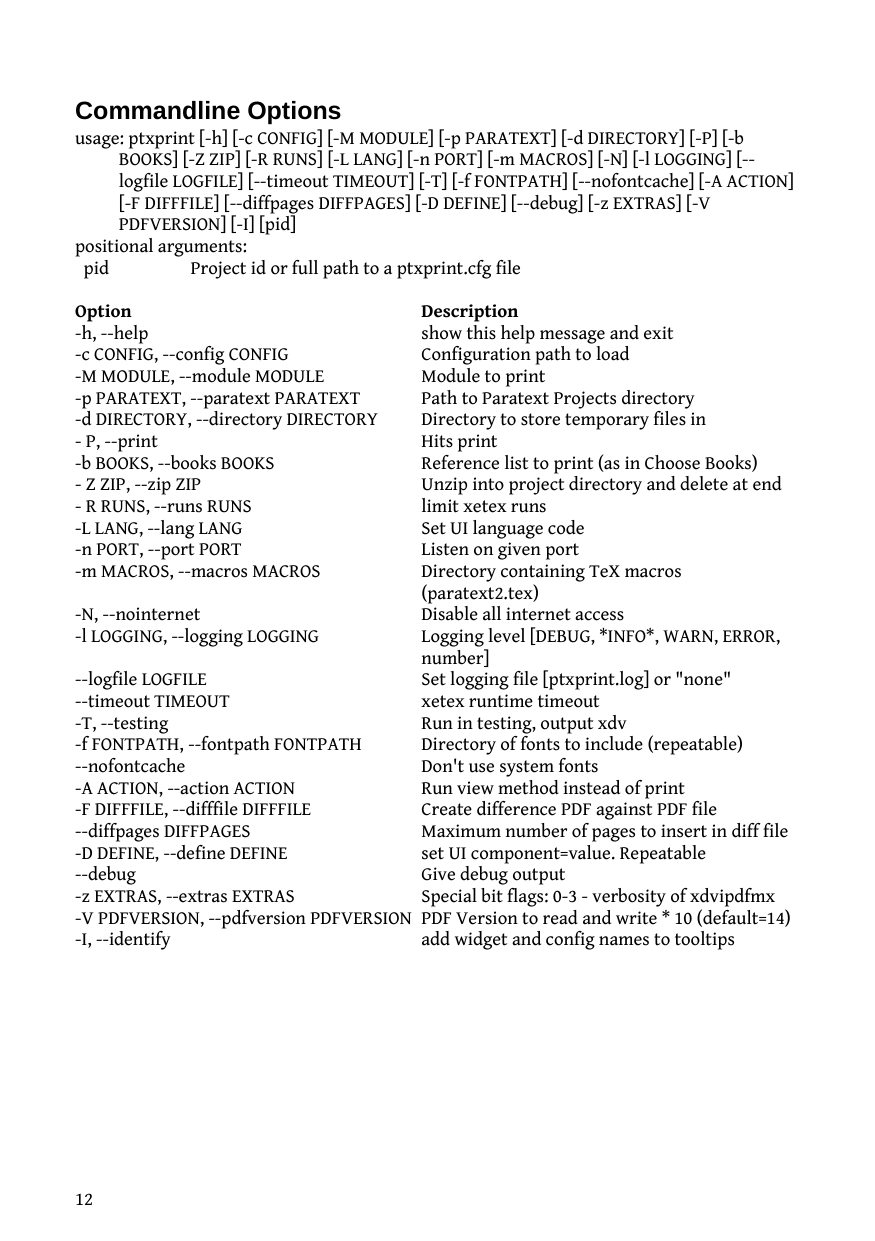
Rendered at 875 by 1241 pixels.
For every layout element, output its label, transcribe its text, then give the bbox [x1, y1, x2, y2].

table_cell xetex runtime timeout [421, 691, 799, 713]
table_cell - P, --print [75, 431, 421, 453]
table_cell Listen on given port [421, 540, 799, 561]
table_cell -n PORT, --port PORT [75, 540, 421, 561]
table_cell Directory containing TeX macros (paratext2.tex) [421, 561, 799, 604]
table_cell -D DEFINE, --define DEFINE [75, 843, 421, 864]
table_cell --logfile LOGFILE [75, 670, 421, 691]
table_cell -I, --identify [75, 930, 421, 951]
table_cell Don't use system fonts [421, 756, 799, 778]
table_cell Logging level [DEBUG, *INFO*, WARN, ERROR, number] [421, 626, 799, 669]
table_cell Path to Paratext Projects directory [421, 388, 799, 409]
table_cell PDF Version to read and write * 10 (default=14) [421, 908, 799, 929]
table_header Description [421, 301, 799, 323]
table_cell Module to print [421, 366, 799, 388]
table_cell Directory of fonts to include (repeatable) [421, 735, 799, 756]
table_cell -d DIRECTORY, --directory DIRECTORY [75, 410, 421, 431]
table_cell add widget and config names to tooltips [421, 930, 799, 951]
table_cell Run in testing, output xdv [421, 713, 799, 734]
table_cell Reference list to print (as in Choose Books) [421, 453, 799, 474]
table_cell -b BOOKS, --books BOOKS [75, 453, 421, 474]
table_cell Special bit flags: 0-3 - verbosity of xdvipdfmx [421, 886, 799, 908]
table_cell -N, --nointernet [75, 605, 421, 626]
table_cell -m MACROS, --macros MACROS [75, 561, 421, 604]
table_cell --diffpages DIFFPAGES [75, 821, 421, 843]
table_cell -T, --testing [75, 713, 421, 734]
text usage: ptxprint [-h] [-c CONFIG] [-M MODULE] [-p PARATEXT] [-d DIRECTORY] [-P] [-b BOOKS] [-Z ZIP] [-R RUNS] [-L LANG] [-n PORT] [-m MACROS] [-N] [-l LOGGING] [--logfile LOGFILE] [--timeout TIMEOUT] [-T] [-f FONTPATH] [--nofontcache] [-A ACTION] [-F DIFFFILE] [--diffpages DIFFPAGES] [-D DEFINE] [--debug] [-z EXTRAS] [-V PDFVERSION] [-I] [pid] [75, 128, 799, 236]
table_cell Create difference PDF against PDF file [421, 800, 799, 821]
table_cell Maximum number of pages to insert in diff file [421, 821, 799, 843]
table_cell Set UI language code [421, 518, 799, 539]
table_header Option [75, 301, 421, 323]
table_cell Configuration path to load [421, 345, 799, 366]
table_cell -L LANG, --lang LANG [75, 518, 421, 539]
table_cell Give debug output [421, 865, 799, 886]
table_cell -z EXTRAS, --extras EXTRAS [75, 886, 421, 908]
table_cell --timeout TIMEOUT [75, 691, 421, 713]
table_cell -h, --help [75, 323, 421, 344]
table_cell -V PDFVERSION, --pdfversion PDFVERSION [75, 908, 421, 929]
table_cell set UI component=value. Repeatable [421, 843, 799, 864]
table_cell --debug [75, 865, 421, 886]
table_cell -F DIFFFILE, --difffile DIFFFILE [75, 800, 421, 821]
table_cell Unzip into project directory and delete at end [421, 475, 799, 496]
table_cell - R RUNS, --runs RUNS [75, 496, 421, 518]
table_cell show this help message and exit [421, 323, 799, 344]
text positional arguments: [75, 236, 799, 258]
table_cell - Z ZIP, --zip ZIP [75, 475, 421, 496]
table_cell Hits print [421, 431, 799, 453]
table_cell -p PARATEXT, --paratext PARATEXT [75, 388, 421, 409]
table_cell limit xetex runs [421, 496, 799, 518]
table_cell --nofontcache [75, 756, 421, 778]
table_cell -c CONFIG, --config CONFIG [75, 345, 421, 366]
table_cell Run view method instead of print [421, 778, 799, 799]
text pid Project id or full path to a ptxprint.cfg file [75, 258, 799, 279]
table_cell -f FONTPATH, --fontpath FONTPATH [75, 735, 421, 756]
table_cell Disable all internet access [421, 605, 799, 626]
table_cell Directory to store temporary files in [421, 410, 799, 431]
table_cell -M MODULE, --module MODULE [75, 366, 421, 388]
table_cell -l LOGGING, --logging LOGGING [75, 626, 421, 669]
subtitle Commandline Options [75, 96, 799, 124]
table_cell Set logging file [ptxprint.log] or "none" [421, 670, 799, 691]
table_cell -A ACTION, --action ACTION [75, 778, 421, 799]
